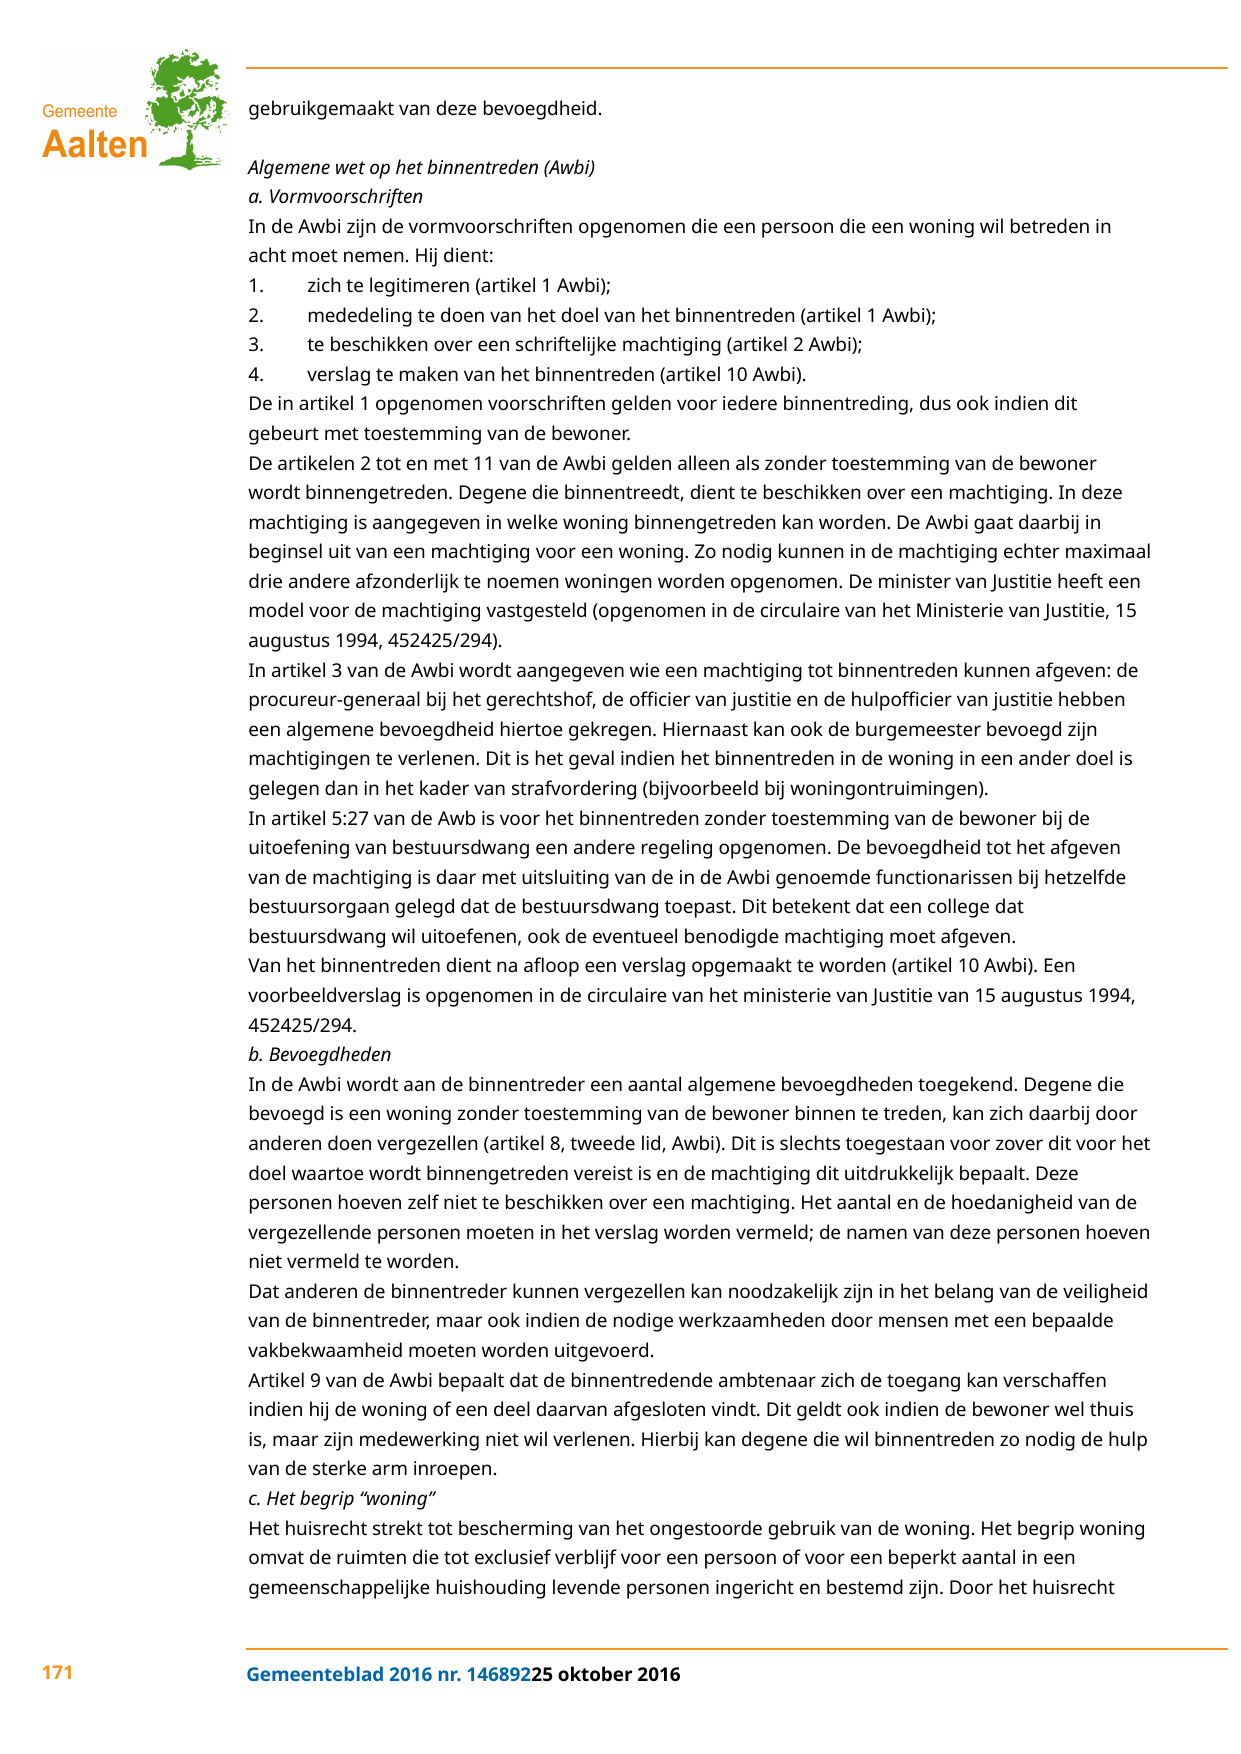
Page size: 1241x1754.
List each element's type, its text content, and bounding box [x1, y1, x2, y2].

text In de Awbi zijn de vormvoorschriften opgenomen die een persoon die een woning wil betreden in acht moet nemen. Hij dient: [248, 213, 1152, 268]
text Dat anderen de binnentreder kunnen vergezellen kan noodzakelijk zijn in het belang van de veiligheid van de binnentreder, maar ook indien de nodige werkzaamheden door mensen met een bepaalde vakbekwaamheid moeten worden uitgevoerd. [248, 1278, 1152, 1363]
text In artikel 3 van de Awbi wordt aangegeven wie een machtiging tot binnentreden kunnen afgeven: de procureur-generaal bij het gerechtshof, de officier van justitie en de hulpofficier van justitie hebben een algemene bevoegdheid hiertoe gekregen. Hiernaast kan ook de burgemeester bevoegd zijn machtigingen te verlenen. Dit is het geval indien het binnentreden in de woning in een ander doel is gelegen dan in het kader van strafvordering (bijvoorbeeld bij woningontruimingen). [248, 657, 1152, 801]
text De in artikel 1 opgenomen voorschriften gelden voor iedere binnentreding, dus ook indien dit gebeurt met toestemming van de bewoner. [248, 391, 1152, 446]
text Van het binnentreden dient na afloop een verslag opgemaakt te worden (artikel 10 Awbi). Een voorbeeldverslag is opgenomen in de circulaire van het ministerie van Justitie van 15 augustus 1994, 452425/294. [248, 953, 1152, 1038]
text In de Awbi wordt aan de binnentreder een aantal algemene bevoegdheden toegekend. Degene die bevoegd is een woning zonder toestemming van de bewoner binnen te treden, kan zich daarbij door anderen doen vergezellen (artikel 8, tweede lid, Awbi). Dit is slechts toegestaan voor zover dit voor het doel waartoe wordt binnengetreden vereist is en de machtiging dit uitdrukkelijk bepaalt. Deze personen hoeven zelf niet te beschikken over een machtiging. Het aantal en de hoedanigheid van de vergezellende personen moeten in het verslag worden vermeld; de namen van deze personen hoeven niet vermeld te worden. [248, 1071, 1152, 1274]
text gebruikgemaakt van deze bevoegdheid. [248, 95, 1152, 121]
list mededeling te doen van het doel van het binnentreden (artikel 1 Awbi); [248, 302, 1152, 328]
text c. Het begrip “woning” [248, 1485, 1152, 1511]
text b. Bevoegdheden [248, 1041, 1152, 1067]
list te beschikken over een schriftelijke machtiging (artikel 2 Awbi); [248, 331, 1152, 357]
text Het huisrecht strekt tot bescherming van het ongestoorde gebruik van de woning. Het begrip woning omvat de ruimten die tot exclusief verblijf voor een persoon of voor een beperkt aantal in een gemeenschappelijke huishouding levende personen ingericht en bestemd zijn. Door het huisrecht [248, 1515, 1152, 1600]
text In artikel 5:27 van de Awb is voor het binnentreden zonder toestemming van de bewoner bij de uitoefening van bestuursdwang een andere regeling opgenomen. De bevoegdheid tot het afgeven van de machtiging is daar met uitsluiting van de in de Awbi genoemde functionarissen bij hetzelfde bestuursorgaan gelegd dat de bestuursdwang toepast. Dit betekent dat een college dat bestuursdwang wil uitoefenen, ook de eventueel benodigde machtiging moet afgeven. [248, 805, 1152, 949]
list zich te legitimeren (artikel 1 Awbi); [248, 272, 1152, 298]
text Artikel 9 van de Awbi bepaalt dat de binnentredende ambtenaar zich de toegang kan verschaffen indien hij de woning of een deel daarvan afgesloten vindt. Dit geldt ook indien de bewoner wel thuis is, maar zijn medewerking niet wil verlenen. Hierbij kan degene die wil binnentreden zo nodig de hulp van de sterke arm inroepen. [248, 1367, 1152, 1481]
list verslag te maken van het binnentreden (artikel 10 Awbi). [248, 361, 1152, 387]
text Algemene wet op het binnentreden (Awbi) [248, 154, 1152, 180]
text a. Vormvoorschriften [248, 183, 1152, 209]
text De artikelen 2 tot en met 11 van de Awbi gelden alleen als zonder toestemming van de bewoner wordt binnengetreden. Degene die binnentreedt, dient te beschikken over een machtiging. In deze machtiging is aangegeven in welke woning binnengetreden kan worden. De Awbi gaat daarbij in beginsel uit van een machtiging voor een woning. Zo nodig kunnen in de machtiging echter maximaal drie andere afzonderlijk te noemen woningen worden opgenomen. De minister van Justitie heeft een model voor de machtiging vastgesteld (opgenomen in de circulaire van het Ministerie van Justitie, 15 augustus 1994, 452425/294). [248, 450, 1152, 653]
picture [41, 47, 231, 172]
